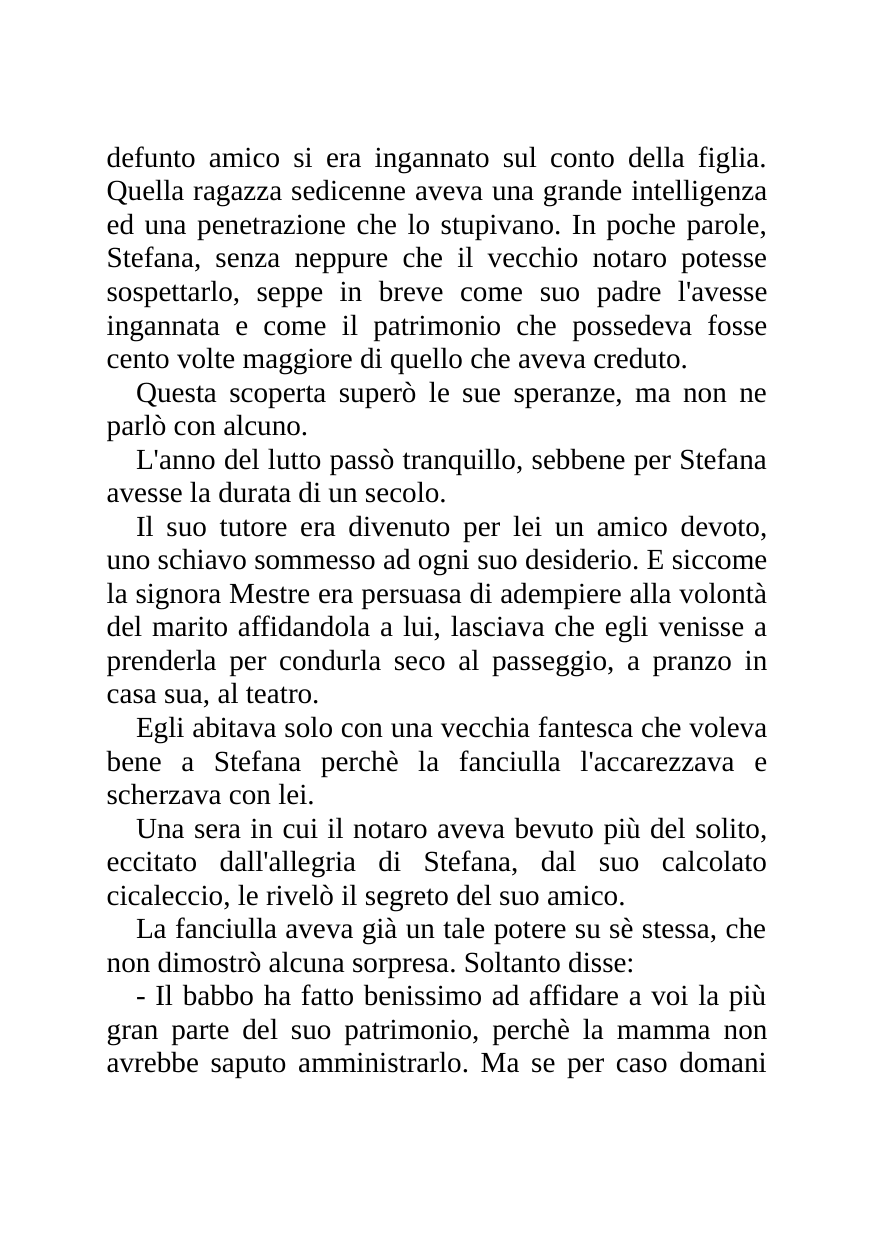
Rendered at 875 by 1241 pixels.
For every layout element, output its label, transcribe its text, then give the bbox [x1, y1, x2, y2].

text Egli abitava solo con una vecchia fantesca che voleva bene a Stefana perchè la fanciulla l'accarezzava e scherzava con lei. [106, 710, 768, 811]
text - Il babbo ha fatto benissimo ad affidare a voi la più gran parte del suo patrimonio, perchè la mamma non avrebbe saputo amministrarlo. Ma se per caso domani [106, 978, 768, 1079]
text La fanciulla aveva già un tale potere su sè stessa, che non dimostrò alcuna sorpresa. Soltanto disse: [106, 911, 768, 978]
text defunto amico si era ingannato sul conto della figlia. Quella ragazza sedicenne aveva una grande intelligenza ed una penetrazione che lo stupivano. In poche parole, Stefana, senza neppure che il vecchio notaro potesse sospettarlo, seppe in breve come suo padre l'avesse ingannata e come il patrimonio che possedeva fosse cento volte maggiore di quello che aveva creduto. [106, 140, 768, 375]
text L'anno del lutto passò tranquillo, sebbene per Stefana avesse la durata di un secolo. [106, 442, 768, 509]
text Il suo tutore era divenuto per lei un amico devoto, uno schiavo sommesso ad ogni suo desiderio. E siccome la signora Mestre era persuasa di adempiere alla volontà del marito affidandola a lui, lasciava che egli venisse a prenderla per condurla seco al passeggio, a pranzo in casa sua, al teatro. [106, 509, 768, 710]
text Questa scoperta superò le sue speranze, ma non ne parlò con alcuno. [106, 375, 768, 442]
text Una sera in cui il notaro aveva bevuto più del solito, eccitato dall'allegria di Stefana, dal suo calcolato cicaleccio, le rivelò il segreto del suo amico. [106, 811, 768, 911]
